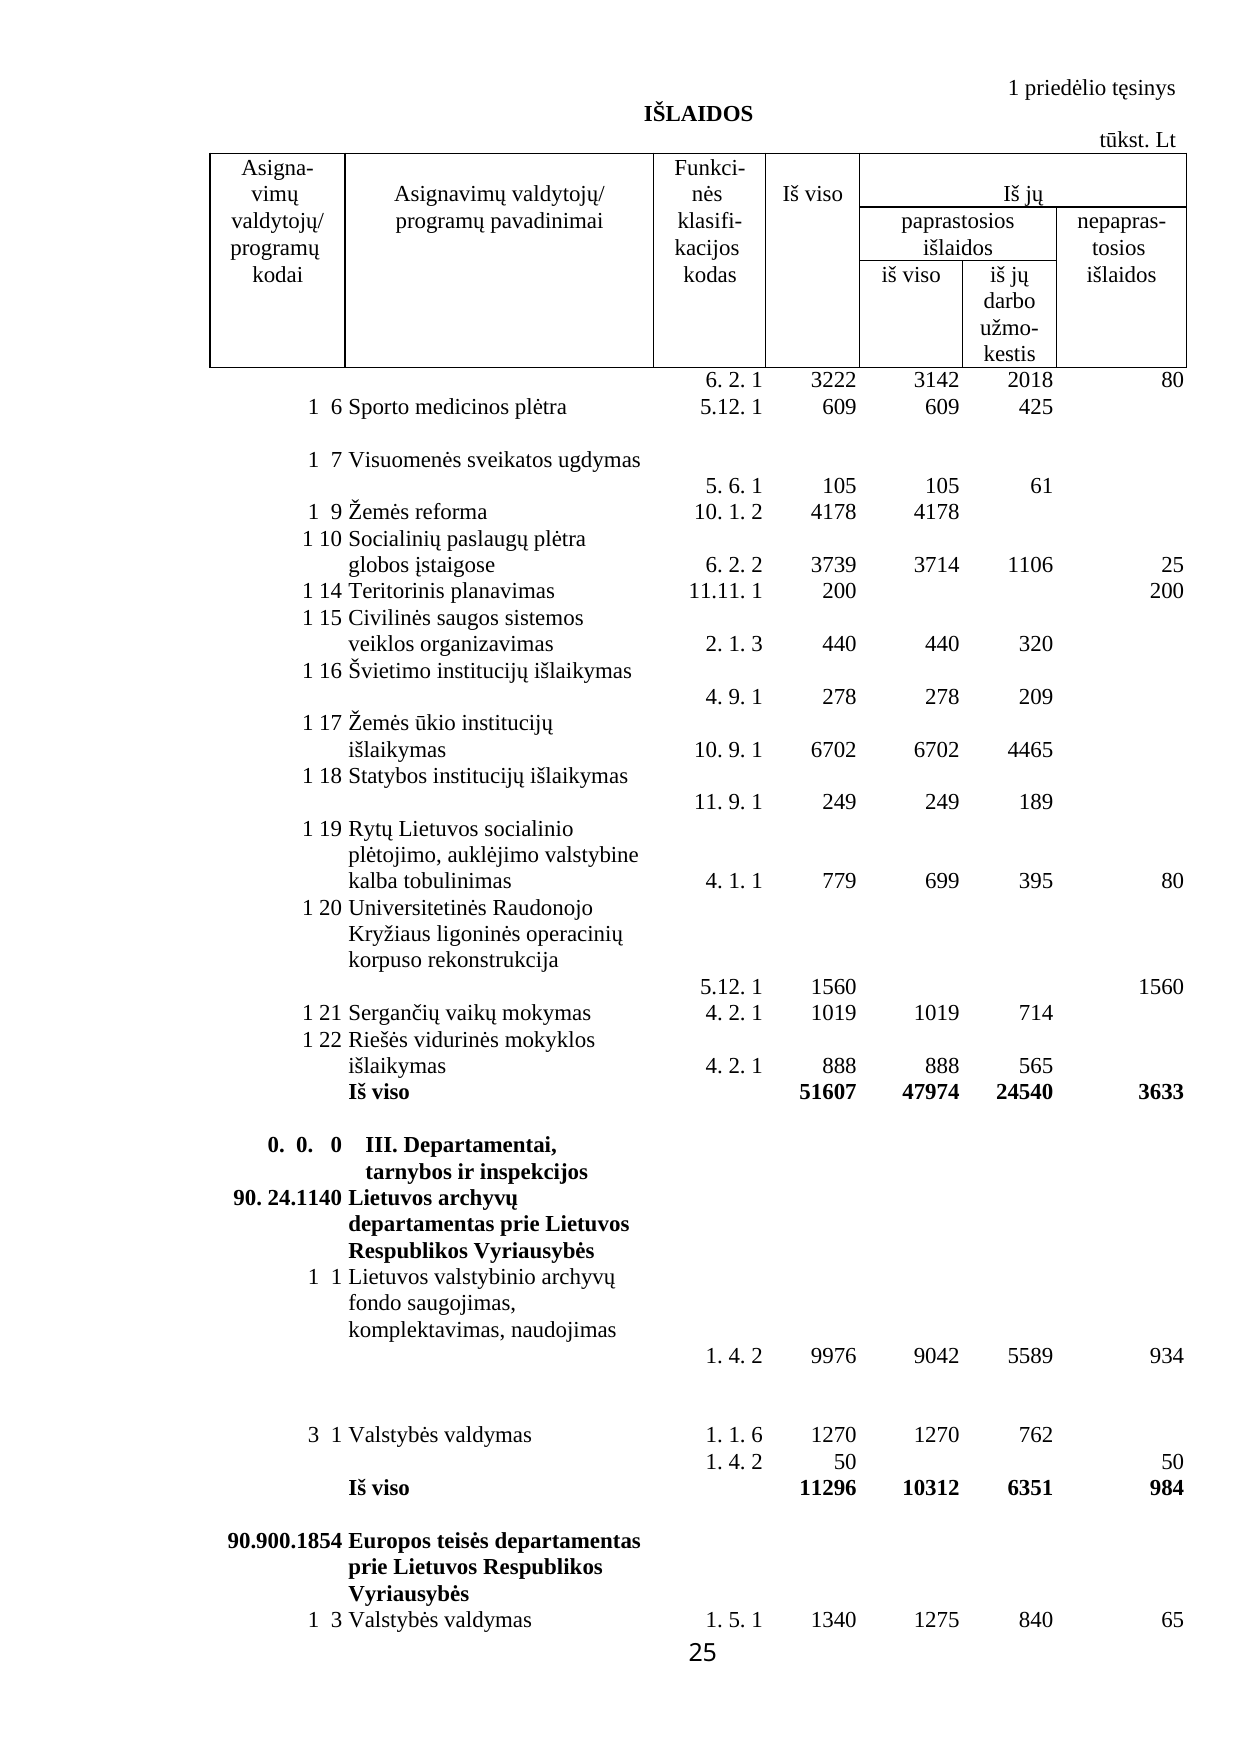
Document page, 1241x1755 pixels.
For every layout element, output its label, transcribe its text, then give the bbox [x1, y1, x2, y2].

table_cell [210, 1026, 215, 1078]
table_cell 1 1 [215, 1263, 345, 1368]
table_cell [860, 1184, 962, 1263]
table_cell [210, 709, 215, 762]
table_cell 5589 [963, 1263, 1056, 1368]
table_cell [860, 1369, 962, 1421]
table_cell 440 [860, 604, 962, 657]
table_cell 90.900.1854 [215, 1527, 345, 1606]
table_cell 4. 2. 1 [654, 999, 766, 1026]
table_cell [210, 393, 215, 446]
table_cell [215, 1448, 345, 1474]
table_cell [1056, 1105, 1187, 1131]
table_cell [963, 1501, 1056, 1527]
table_cell 609 [766, 393, 859, 446]
table_cell 395 [963, 815, 1056, 894]
table_cell [210, 657, 215, 709]
table_cell Universitetinės Raudonojo Kryžiaus ligoninės operacinių korpuso rekonstrukcija [345, 894, 654, 999]
table_cell 6702 [860, 709, 962, 762]
table_cell [860, 1501, 962, 1527]
table_cell 4. 1. 1 [654, 815, 766, 894]
table_cell 200 [766, 578, 859, 604]
table_cell 1270 [860, 1421, 962, 1448]
table_cell [210, 1131, 215, 1184]
table_cell [1056, 446, 1187, 498]
table_cell [1056, 1184, 1187, 1263]
table_cell [215, 368, 345, 393]
table_cell [215, 1474, 345, 1501]
table_cell valdytojų/programų [211, 206, 344, 260]
table_cell [766, 1527, 859, 1606]
table_cell 4. 9. 1 [654, 657, 766, 709]
table_cell išlaidos [1057, 260, 1186, 367]
table_cell 934 [1056, 1263, 1187, 1368]
table_cell [215, 1369, 345, 1421]
table_cell [210, 1105, 215, 1131]
table_cell [210, 1184, 215, 1263]
table_cell 10312 [860, 1474, 962, 1501]
table_cell [345, 1105, 654, 1131]
table_cell [766, 1184, 859, 1263]
table_cell [654, 1184, 766, 1263]
table_cell 779 [766, 815, 859, 894]
table_cell 1 14 [215, 578, 345, 604]
table_cell Sergančių vaikų mokymas [345, 999, 654, 1026]
table_cell 5. 6. 1 [654, 446, 766, 498]
table_cell 10. 9. 1 [654, 709, 766, 762]
table_cell Lietuvos archyvų departamentas prie Lietuvos Respublikos Vyriausybės [345, 1184, 654, 1263]
table_cell 9042 [860, 1263, 962, 1368]
table_cell 1270 [766, 1421, 859, 1448]
table_cell [860, 1448, 962, 1474]
table_cell 1560 [766, 894, 859, 999]
table_cell 65 [1056, 1606, 1187, 1633]
table_cell 5.12. 1 [654, 393, 766, 446]
table_cell 61 [963, 446, 1056, 498]
table_cell Iš viso [766, 154, 859, 206]
table_cell 1560 [1056, 894, 1187, 999]
table_cell 1. 1. 6 [654, 1421, 766, 1448]
table_cell 1 21 [215, 999, 345, 1026]
table_cell programų pavadinimai [346, 206, 653, 260]
table_cell 1 10 [215, 525, 345, 577]
table_cell [1056, 1131, 1187, 1184]
table_cell [1056, 657, 1187, 709]
table_cell 25 [1056, 525, 1187, 577]
table_cell [963, 1131, 1056, 1184]
table_cell [210, 894, 215, 999]
table_cell 1 16 [215, 657, 345, 709]
table_cell [210, 1501, 215, 1527]
table_cell Lietuvos valstybinio archyvų fondo saugojimas, komplektavimas, naudojimas [345, 1263, 654, 1368]
table_cell [210, 604, 215, 657]
table_cell 2. 1. 3 [654, 604, 766, 657]
table_cell [963, 1448, 1056, 1474]
table_cell 4178 [766, 498, 859, 525]
table_cell [210, 762, 215, 815]
table_cell 0. 0. 0 [215, 1131, 345, 1184]
table_cell Išlaidos [210, 100, 1187, 126]
table_cell [1056, 1369, 1187, 1421]
table_cell 1275 [860, 1606, 962, 1633]
table_cell [1056, 604, 1187, 657]
table_cell 3633 [1056, 1079, 1187, 1105]
table_cell [654, 1105, 766, 1131]
table_cell 984 [1056, 1474, 1187, 1501]
table_cell [210, 815, 215, 894]
table_cell 4465 [963, 709, 1056, 762]
table_cell [766, 1369, 859, 1421]
table_cell nepapras-tosios [1057, 208, 1186, 260]
table_cell 320 [963, 604, 1056, 657]
table_cell 1 18 [215, 762, 345, 815]
table_cell [766, 206, 859, 260]
table_cell 3739 [766, 525, 859, 577]
table_cell [210, 1421, 215, 1448]
table_cell 1. 4. 2 [654, 1448, 766, 1474]
table_cell 1019 [860, 999, 962, 1026]
table_cell [1056, 762, 1187, 815]
table_cell [963, 1105, 1056, 1131]
table_cell 1 19 [215, 815, 345, 894]
table_cell iš jų darbo užmo-kestis [963, 261, 1056, 367]
table_cell 425 [963, 393, 1056, 446]
table_cell [860, 1527, 962, 1606]
table_cell [345, 368, 654, 393]
table_cell Iš viso [345, 1474, 654, 1501]
table_cell [860, 1105, 962, 1131]
table_cell [210, 1527, 215, 1606]
table_cell [1056, 1501, 1187, 1527]
table_cell [1056, 1026, 1187, 1078]
table_cell Valstybės valdymas [345, 1421, 654, 1448]
table_cell [1056, 498, 1187, 525]
table_cell [210, 525, 215, 577]
table_cell 51607 [766, 1079, 859, 1105]
table_cell 4. 2. 1 [654, 1026, 766, 1078]
table_cell 80 [1056, 368, 1187, 393]
table_cell [860, 1131, 962, 1184]
table_cell 11.11. 1 [654, 578, 766, 604]
table_cell 5.12. 1 [654, 894, 766, 999]
table_cell [654, 1369, 766, 1421]
table_cell [210, 1606, 215, 1633]
table_cell [654, 1501, 766, 1527]
table_cell [1056, 709, 1187, 762]
table_cell 4178 [860, 498, 962, 525]
table_cell [346, 260, 653, 367]
table_cell [210, 498, 215, 525]
table_cell 440 [766, 604, 859, 657]
table_cell [963, 894, 1056, 999]
table_cell Rytų Lietuvos socialinio plėtojimo, auklėjimo valstybine kalba tobulinimas [345, 815, 654, 894]
table_cell 3222 [766, 368, 859, 393]
table_cell tūkst. Lt [210, 126, 1187, 153]
table_cell [345, 1369, 654, 1421]
table_cell [215, 1501, 345, 1527]
table_cell 6. 2. 2 [654, 525, 766, 577]
table_cell 11. 9. 1 [654, 762, 766, 815]
table_cell Socialinių paslaugų plėtra globos įstaigose [345, 525, 654, 577]
table_cell Iš jų [860, 154, 1186, 206]
table_cell [215, 1105, 345, 1131]
table_cell [963, 1369, 1056, 1421]
table_cell 1 9 [215, 498, 345, 525]
table_cell 1 15 [215, 604, 345, 657]
table_cell 10. 1. 2 [654, 498, 766, 525]
table_cell 105 [860, 446, 962, 498]
table_cell 278 [766, 657, 859, 709]
table_cell [210, 999, 215, 1026]
table_cell 24540 [963, 1079, 1056, 1105]
table_cell Žemės reforma [345, 498, 654, 525]
table_cell [210, 446, 215, 498]
table_cell Švietimo institucijų išlaikymas [345, 657, 654, 709]
table_cell [766, 1131, 859, 1184]
table_cell 1106 [963, 525, 1056, 577]
table_cell paprastosios išlaidos [860, 208, 1056, 260]
table_cell [963, 578, 1056, 604]
table_cell kodas [654, 260, 765, 367]
table_cell 1 6 [215, 393, 345, 446]
table_cell [963, 498, 1056, 525]
table_header 1 priedėlio tęsinys [210, 74, 1187, 100]
table_cell 3714 [860, 525, 962, 577]
table_cell [345, 1448, 654, 1474]
table_cell 714 [963, 999, 1056, 1026]
table_cell [1056, 999, 1187, 1026]
table_cell III. Departamentai, tarnybos ir inspekcijos [345, 1131, 654, 1184]
table_cell [654, 1474, 766, 1501]
table_cell [766, 1105, 859, 1131]
table_cell kodai [211, 260, 344, 367]
table_cell 105 [766, 446, 859, 498]
table_cell [963, 1527, 1056, 1606]
table_cell [654, 1131, 766, 1184]
table_cell 11296 [766, 1474, 859, 1501]
table_cell 565 [963, 1026, 1056, 1078]
table_cell 90. 24.1140 [215, 1184, 345, 1263]
table_cell [210, 1079, 215, 1105]
table_cell [210, 1474, 215, 1501]
table_cell Asigna-vimų [211, 154, 344, 206]
table_cell [654, 1527, 766, 1606]
table_cell 209 [963, 657, 1056, 709]
table_cell Riešės vidurinės mokyklos išlaikymas [345, 1026, 654, 1078]
table_cell 6351 [963, 1474, 1056, 1501]
table_cell [766, 1501, 859, 1527]
table_cell [210, 1369, 215, 1421]
table_cell 3 1 [215, 1421, 345, 1448]
table_cell [210, 578, 215, 604]
table_cell Funkci-nės [654, 154, 765, 206]
table_cell 1. 4. 2 [654, 1263, 766, 1368]
table_cell 50 [1056, 1448, 1187, 1474]
table_cell [860, 894, 962, 999]
table_cell 1019 [766, 999, 859, 1026]
table_cell 1 3 [215, 1606, 345, 1633]
table_cell Sporto medicinos plėtra [345, 393, 654, 446]
table_cell 6. 2. 1 [654, 368, 766, 393]
table_cell Asignavimų valdytojų/ [346, 154, 653, 206]
table_cell 189 [963, 762, 1056, 815]
table_cell 249 [860, 762, 962, 815]
table_cell [1056, 1421, 1187, 1448]
table_cell Teritorinis planavimas [345, 578, 654, 604]
table_cell 249 [766, 762, 859, 815]
table_cell [210, 1263, 215, 1368]
table_cell [860, 578, 962, 604]
table_cell Civilinės saugos sistemos veiklos organizavimas [345, 604, 654, 657]
table_cell 278 [860, 657, 962, 709]
table_cell 1 22 [215, 1026, 345, 1078]
table_cell [654, 1079, 766, 1105]
table_cell 888 [860, 1026, 962, 1078]
table_cell 1. 5. 1 [654, 1606, 766, 1633]
table_cell Statybos institucijų išlaikymas [345, 762, 654, 815]
table_cell 200 [1056, 578, 1187, 604]
table_cell 1340 [766, 1606, 859, 1633]
table_cell Europos teisės departamentas prie Lietuvos Respublikos Vyriausybės [345, 1527, 654, 1606]
table_cell [210, 1448, 215, 1474]
table_cell 9976 [766, 1263, 859, 1368]
table_cell [215, 1079, 345, 1105]
table_cell Valstybės valdymas [345, 1606, 654, 1633]
table_cell 1 17 [215, 709, 345, 762]
table_cell 888 [766, 1026, 859, 1078]
table_cell 47974 [860, 1079, 962, 1105]
table_cell 80 [1056, 815, 1187, 894]
table_cell Visuomenės sveikatos ugdymas [345, 446, 654, 498]
table_cell [1056, 393, 1187, 446]
table_cell klasifi-kacijos [654, 206, 765, 260]
table_cell [345, 1501, 654, 1527]
table_cell [210, 368, 215, 393]
table_cell [766, 260, 859, 367]
table_cell [1056, 1527, 1187, 1606]
table_cell 1 20 [215, 894, 345, 999]
table_cell 3142 [860, 368, 962, 393]
table_cell 1 7 [215, 446, 345, 498]
table_cell Žemės ūkio institucijų išlaikymas [345, 709, 654, 762]
table_cell 840 [963, 1606, 1056, 1633]
table_cell 2018 [963, 368, 1056, 393]
table_cell [963, 1184, 1056, 1263]
table_cell iš viso [860, 261, 962, 367]
table_cell 50 [766, 1448, 859, 1474]
table_cell 6702 [766, 709, 859, 762]
table_cell Iš viso [345, 1079, 654, 1105]
table_cell 762 [963, 1421, 1056, 1448]
table_cell 609 [860, 393, 962, 446]
table_cell 699 [860, 815, 962, 894]
